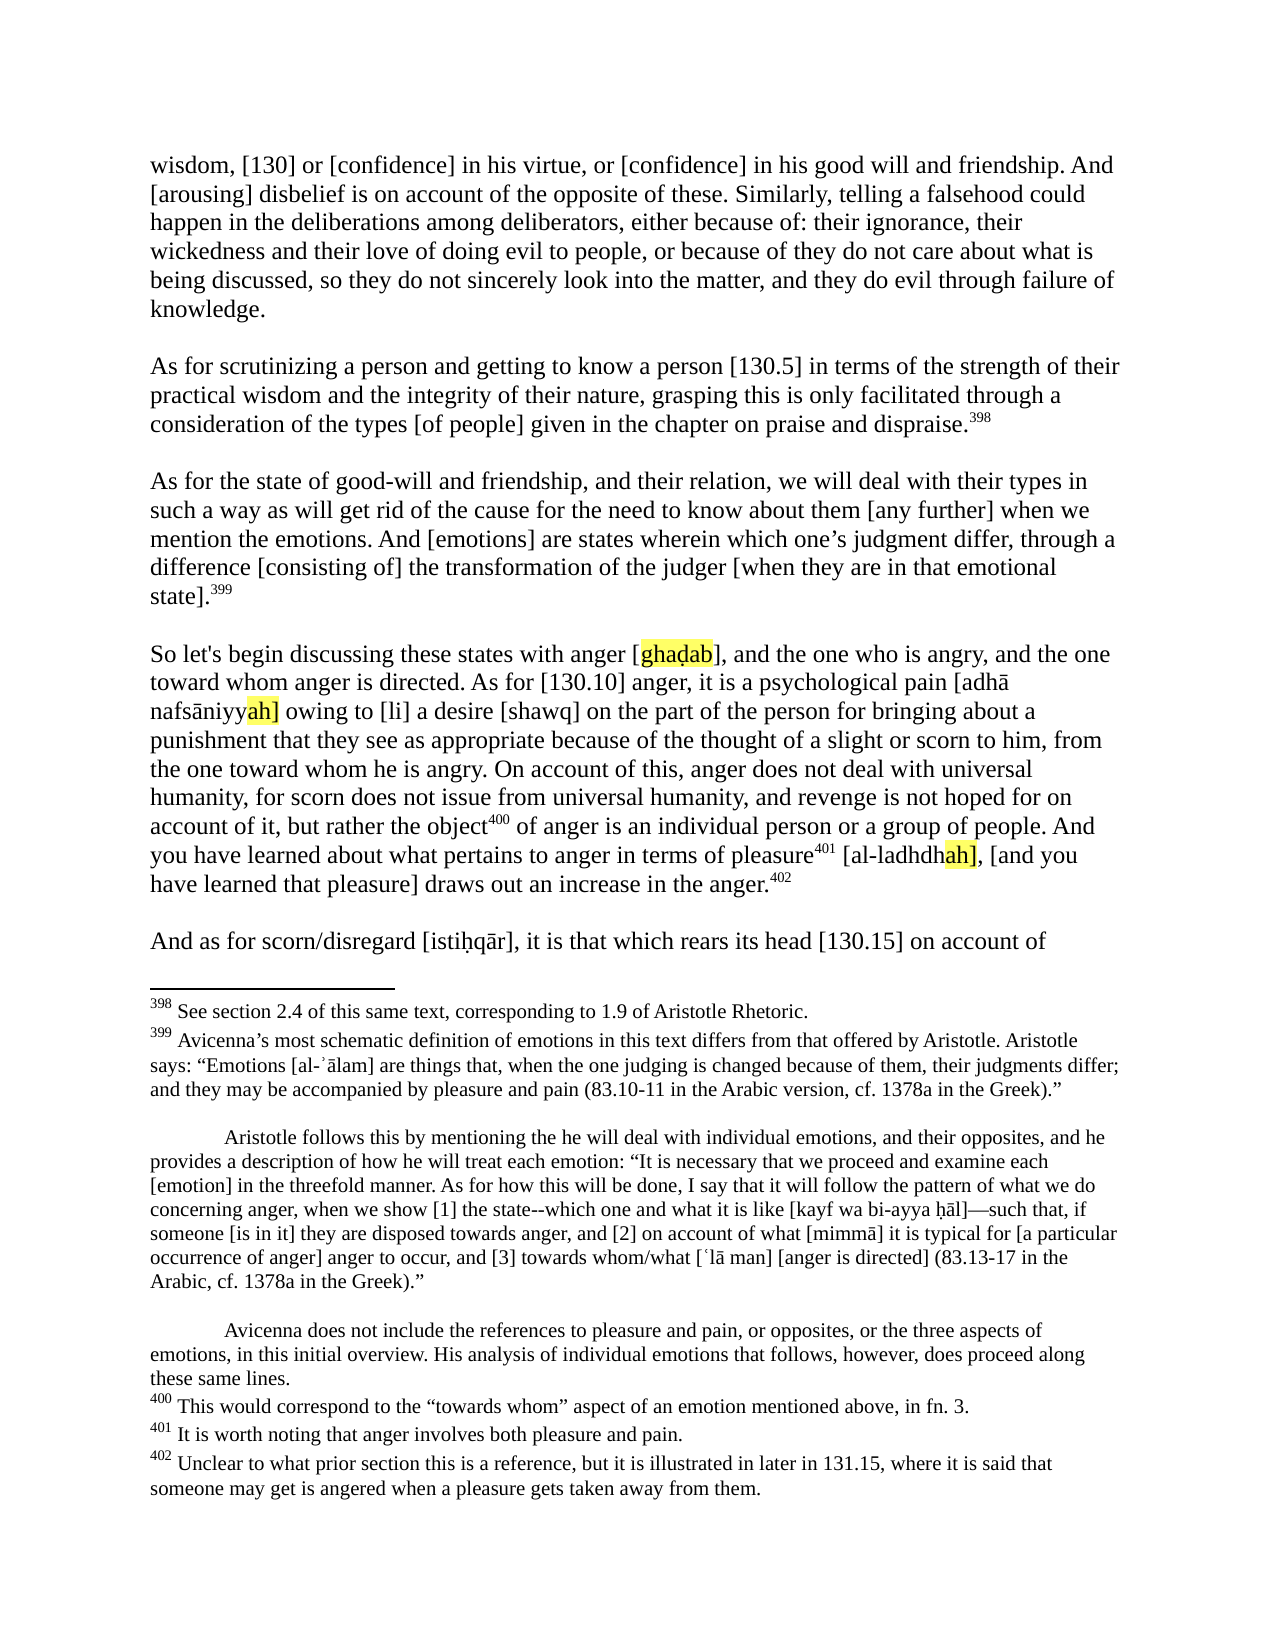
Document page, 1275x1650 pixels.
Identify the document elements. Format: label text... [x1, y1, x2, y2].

text This would correspond to the “towards whom” aspect of an emotion mentioned above, in fn. 3. [150, 1390, 1125, 1418]
text Avicenna’s most schematic definition of emotions in this text differs from that offered by Aristotle. Aristotle says: “Emotions [al-ʾālam] are things that, when the one judging is changed because of them, their judgments differ; and they may be accompanied by pleasure and pain (83.10-11 in the Arabic version, cf. 1378a in the Greek).” [150, 1024, 1125, 1101]
text Unclear to what prior section this is a reference, but it is illustrated in later in 131.15, where it is said that someone may get is angered when a pleasure gets taken away from them. [150, 1447, 1125, 1500]
text wisdom, [130] or [confidence] in his virtue, or [confidence] in his good will and friendship. And [arousing] disbelief is on account of the opposite of these. Similarly, telling a falsehood could happen in the deliberations among deliberators, either because of: their ignorance, their wickedness and their love of doing evil to people, or because of they do not care about what is being discussed, so they do not sincerely look into the matter, and they do evil through failure of knowledge. [150, 150, 1125, 322]
text Avicenna does not include the references to pleasure and pain, or opposites, or the three aspects of emotions, in this initial overview. His analysis of individual emotions that follows, however, does proceed along these same lines. [150, 1317, 1125, 1390]
text It is worth noting that anger involves both pleasure and pain. [150, 1418, 1125, 1447]
text As for scrutinizing a person and getting to know a person [130.5] in terms of the strength of their practical wisdom and the integrity of their nature, grasping this is only facilitated through a consideration of the types [of people] given in the chapter on praise and dispraise. [150, 351, 1125, 437]
text Aristotle follows this by mentioning the he will deal with individual emotions, and their opposites, and he provides a description of how he will treat each emotion: “It is necessary that we proceed and examine each [emotion] in the threefold manner. As for how this will be done, I say that it will follow the pattern of what we do concerning anger, when we show [1] the state--which one and what it is like [kayf wa bi-ayya ḥāl]—such that, if someone [is in it] they are disposed towards anger, and [2] on account of what [mimmā] it is typical for [a particular occurrence of anger] anger to occur, and [3] towards whom/what [ʿlā man] [anger is directed] (83.13-17 in the Arabic, cf. 1378a in the Greek).” [150, 1125, 1125, 1293]
text And as for scorn/disregard [istiḥqār], it is that which rears its head [130.15] on account of [150, 926, 1125, 955]
text So let's begin discussing these states with anger [ghaḍab], and the one who is angry, and the one toward whom anger is directed. As for [130.10] anger, it is a psychological pain [adhā nafsāniyyah] owing to [li] a desire [shawq] on the part of the person for bringing about a punishment that they see as appropriate because of the thought of a slight or scorn to him, from the one toward whom he is angry. On account of this, anger does not deal with universal humanity, for scorn does not issue from universal humanity, and revenge is not hoped for on account of it, but rather the object of anger is an individual person or a group of people. And you have learned about what pertains to anger in terms of pleasure [al-ladhdhah], [and you have learned that pleasure] draws out an increase in the anger. [150, 639, 1125, 897]
text As for the state of good-will and friendship, and their relation, we will deal with their types in such a way as will get rid of the cause for the need to know about them [any further] when we mention the emotions. And [emotions] are states wherein which one’s judgment differ, through a difference [consisting of] the transformation of the judger [when they are in that emotional state]. [150, 466, 1125, 610]
text See section 2.4 of this same text, corresponding to 1.9 of Aristotle Rhetoric. [150, 995, 1125, 1024]
